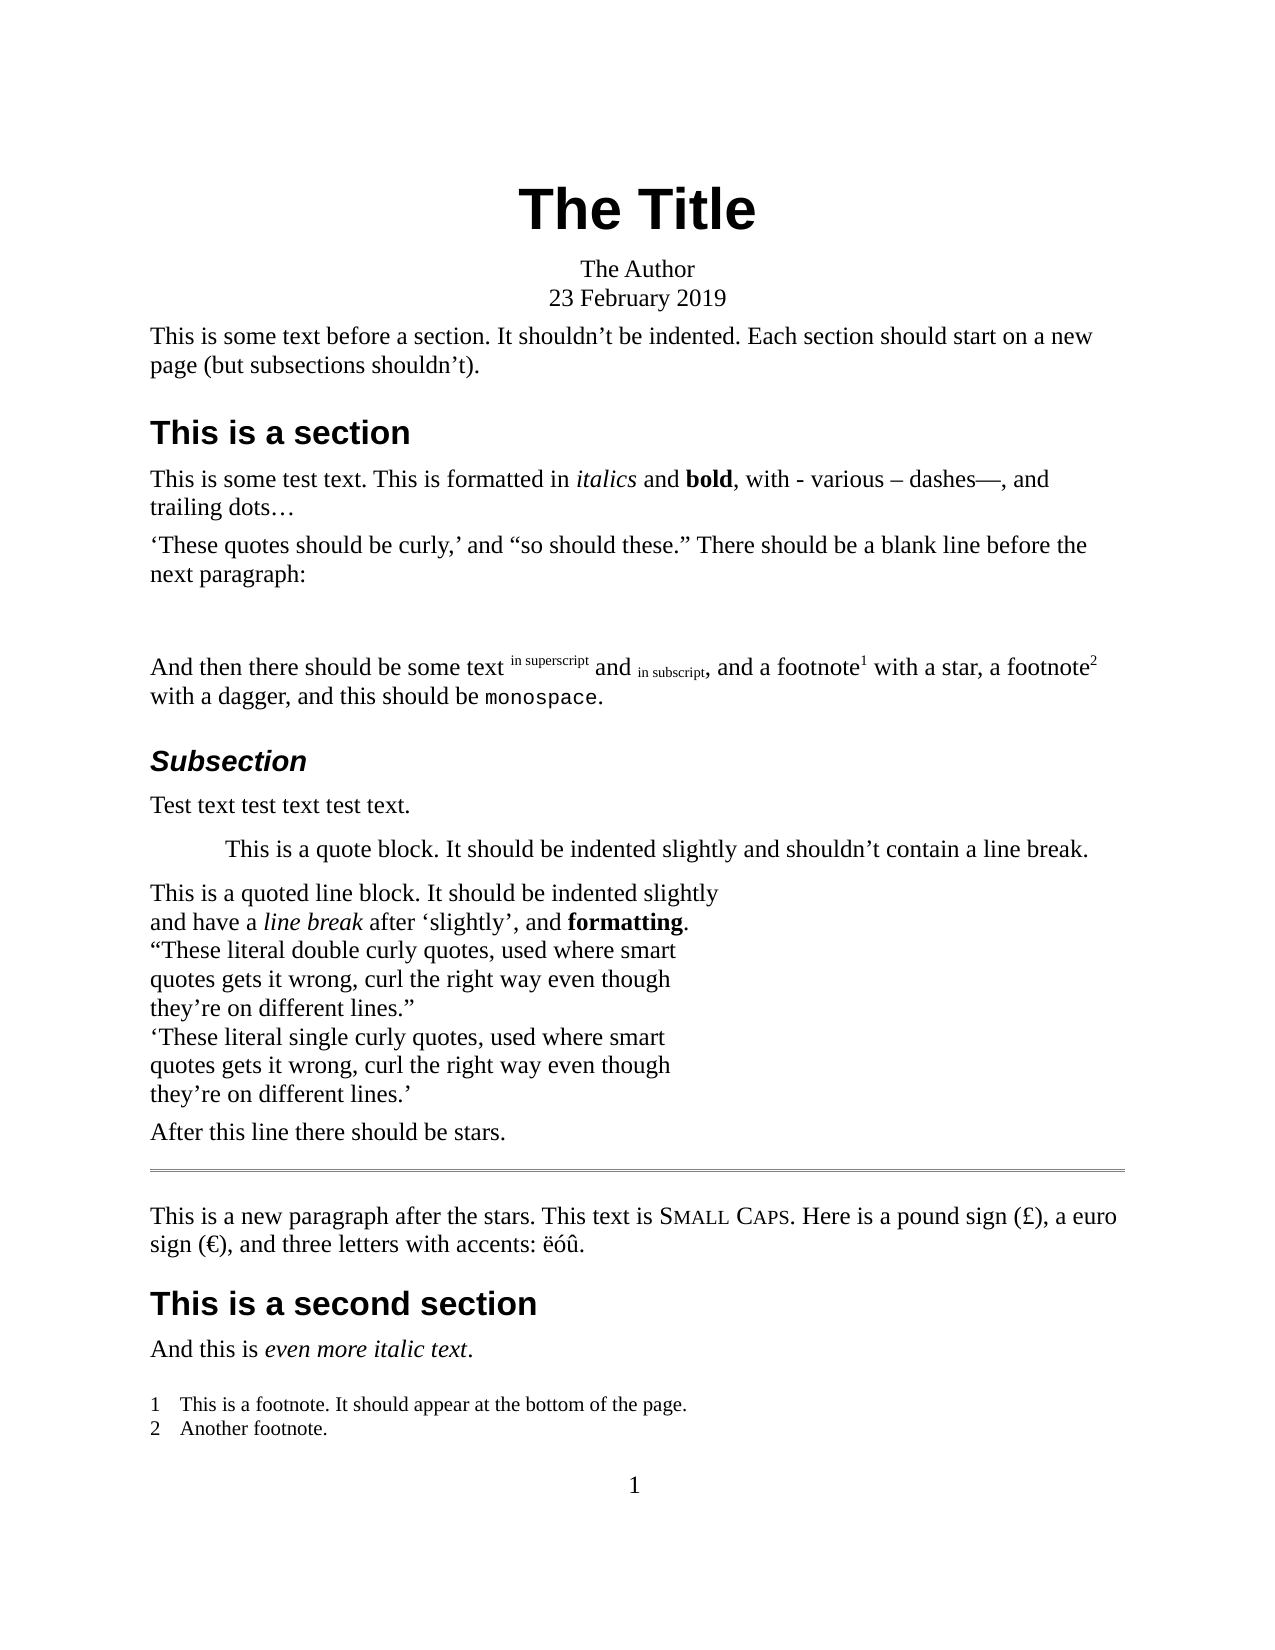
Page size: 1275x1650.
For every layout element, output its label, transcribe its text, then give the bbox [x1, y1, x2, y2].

text This is a new paragraph after the stars. This text is Small Caps. Here is a pound sign (£), a euro sign (€), and three letters with accents: ëóû. [150, 1201, 1125, 1258]
subtitle This is a second section [150, 1283, 1125, 1322]
text This is some text before a section. It shouldn’t be indented. Each section should start on a new page (but subsections shouldn’t). [150, 321, 1125, 378]
text “These literal double curly quotes, used where smart quotes gets it wrong, curl the right way even though they’re on different lines.” [150, 936, 1125, 1022]
subtitle This is a section [150, 412, 1125, 451]
text This is a footnote. It should appear at the bottom of the page. [150, 1392, 1125, 1416]
text And this is even more italic text. [150, 1334, 1125, 1363]
text After this line there should be stars. [150, 1117, 1125, 1146]
text This is a quote block. It should be indented slightly and shouldn’t contain a line break. [225, 834, 1125, 863]
title The Title [150, 175, 1125, 242]
text Test text test text test text. [150, 791, 1125, 819]
text This is some test text. This is formatted in italics and bold, with - various – dashes—, and trailing dots… [150, 464, 1125, 521]
text ‘These quotes should be curly,’ and “so should these.” There should be a blank line before the next paragraph: [150, 530, 1125, 588]
text Another footnote. [150, 1416, 1125, 1440]
text The Author [150, 254, 1125, 283]
subtitle Subsection [150, 744, 1125, 778]
text ‘These literal single curly quotes, used where smart quotes gets it wrong, curl the right way even though they’re on different lines.’ [150, 1022, 1125, 1108]
text And then there should be some text in superscript and in subscript, and a footnote with a star, a footnote with a dagger, and this should be monospace. [150, 652, 1125, 711]
text This is a quoted line block. It should be indented slightly and have a line break after ‘slightly’, and formatting. [150, 878, 1125, 936]
text 23 February 2019 [150, 283, 1125, 312]
